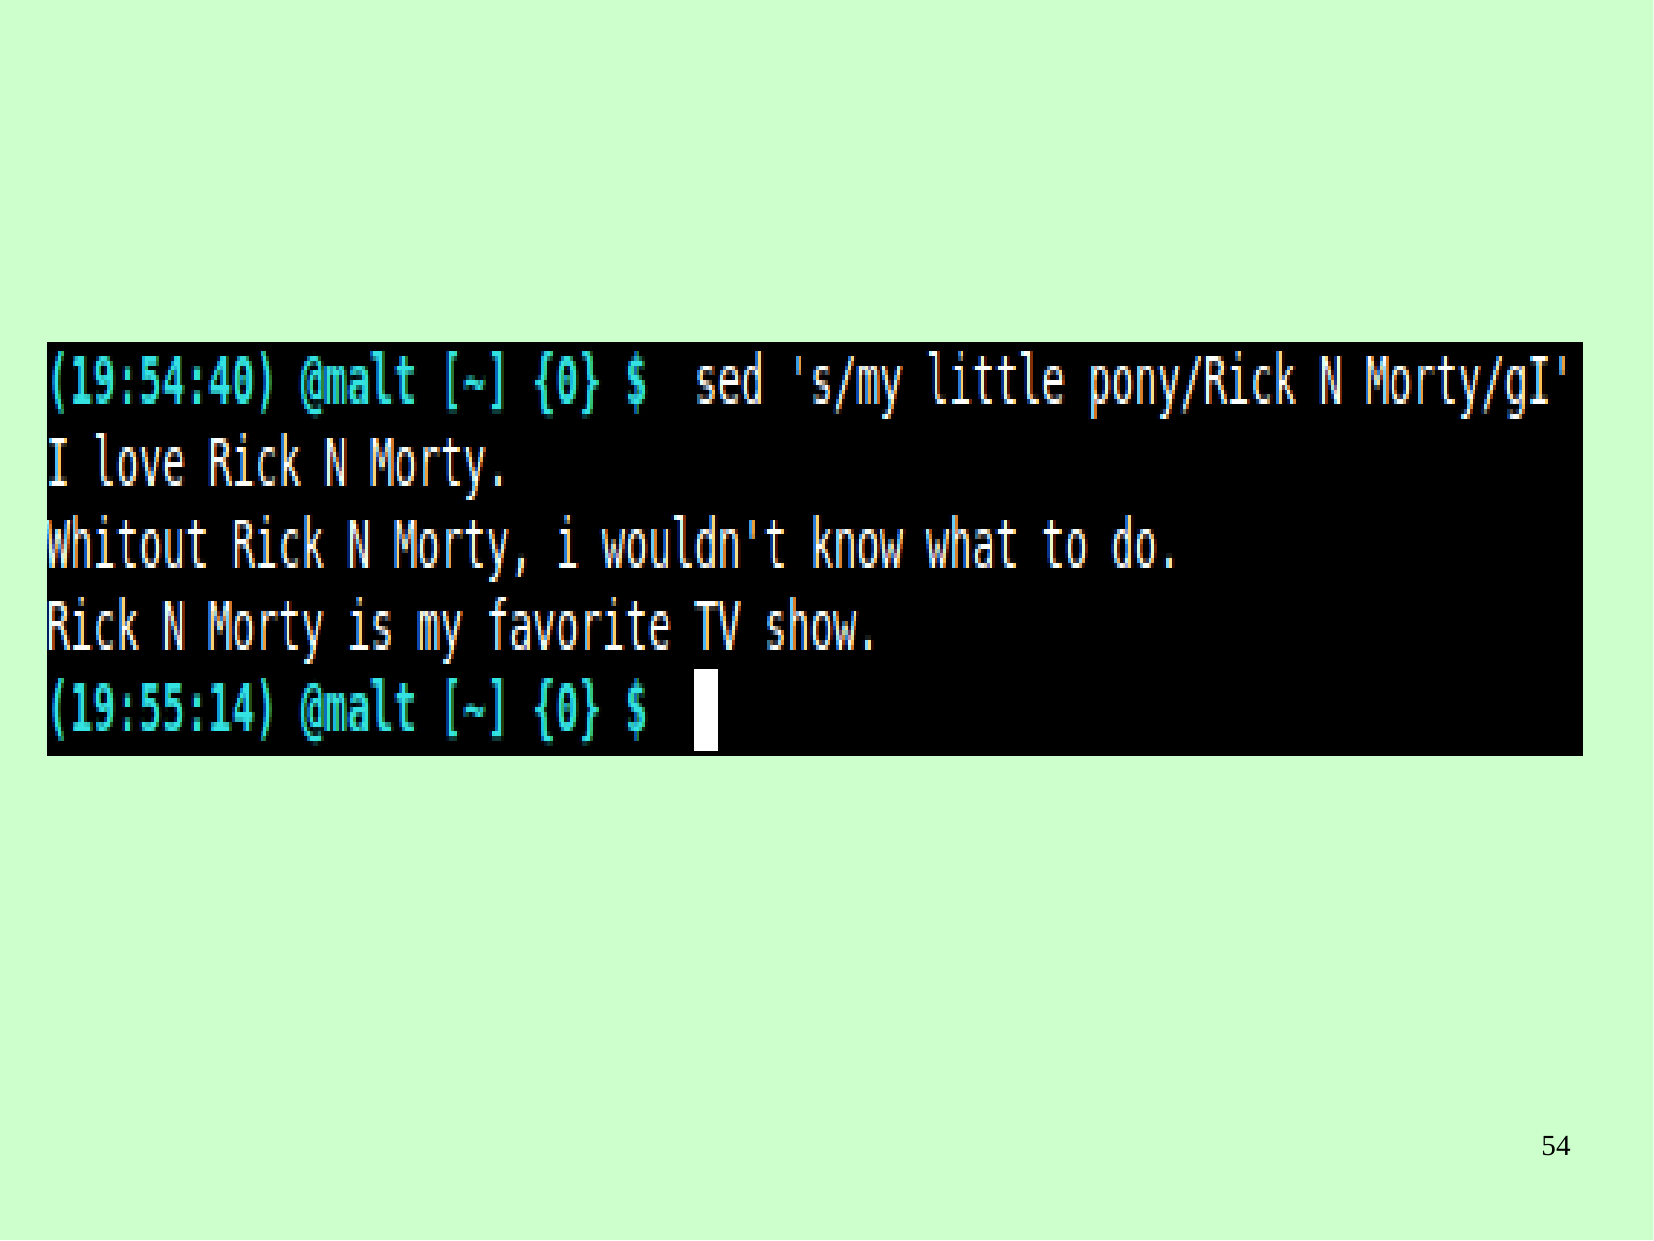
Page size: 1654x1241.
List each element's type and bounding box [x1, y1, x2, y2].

picture [47, 342, 1583, 756]
